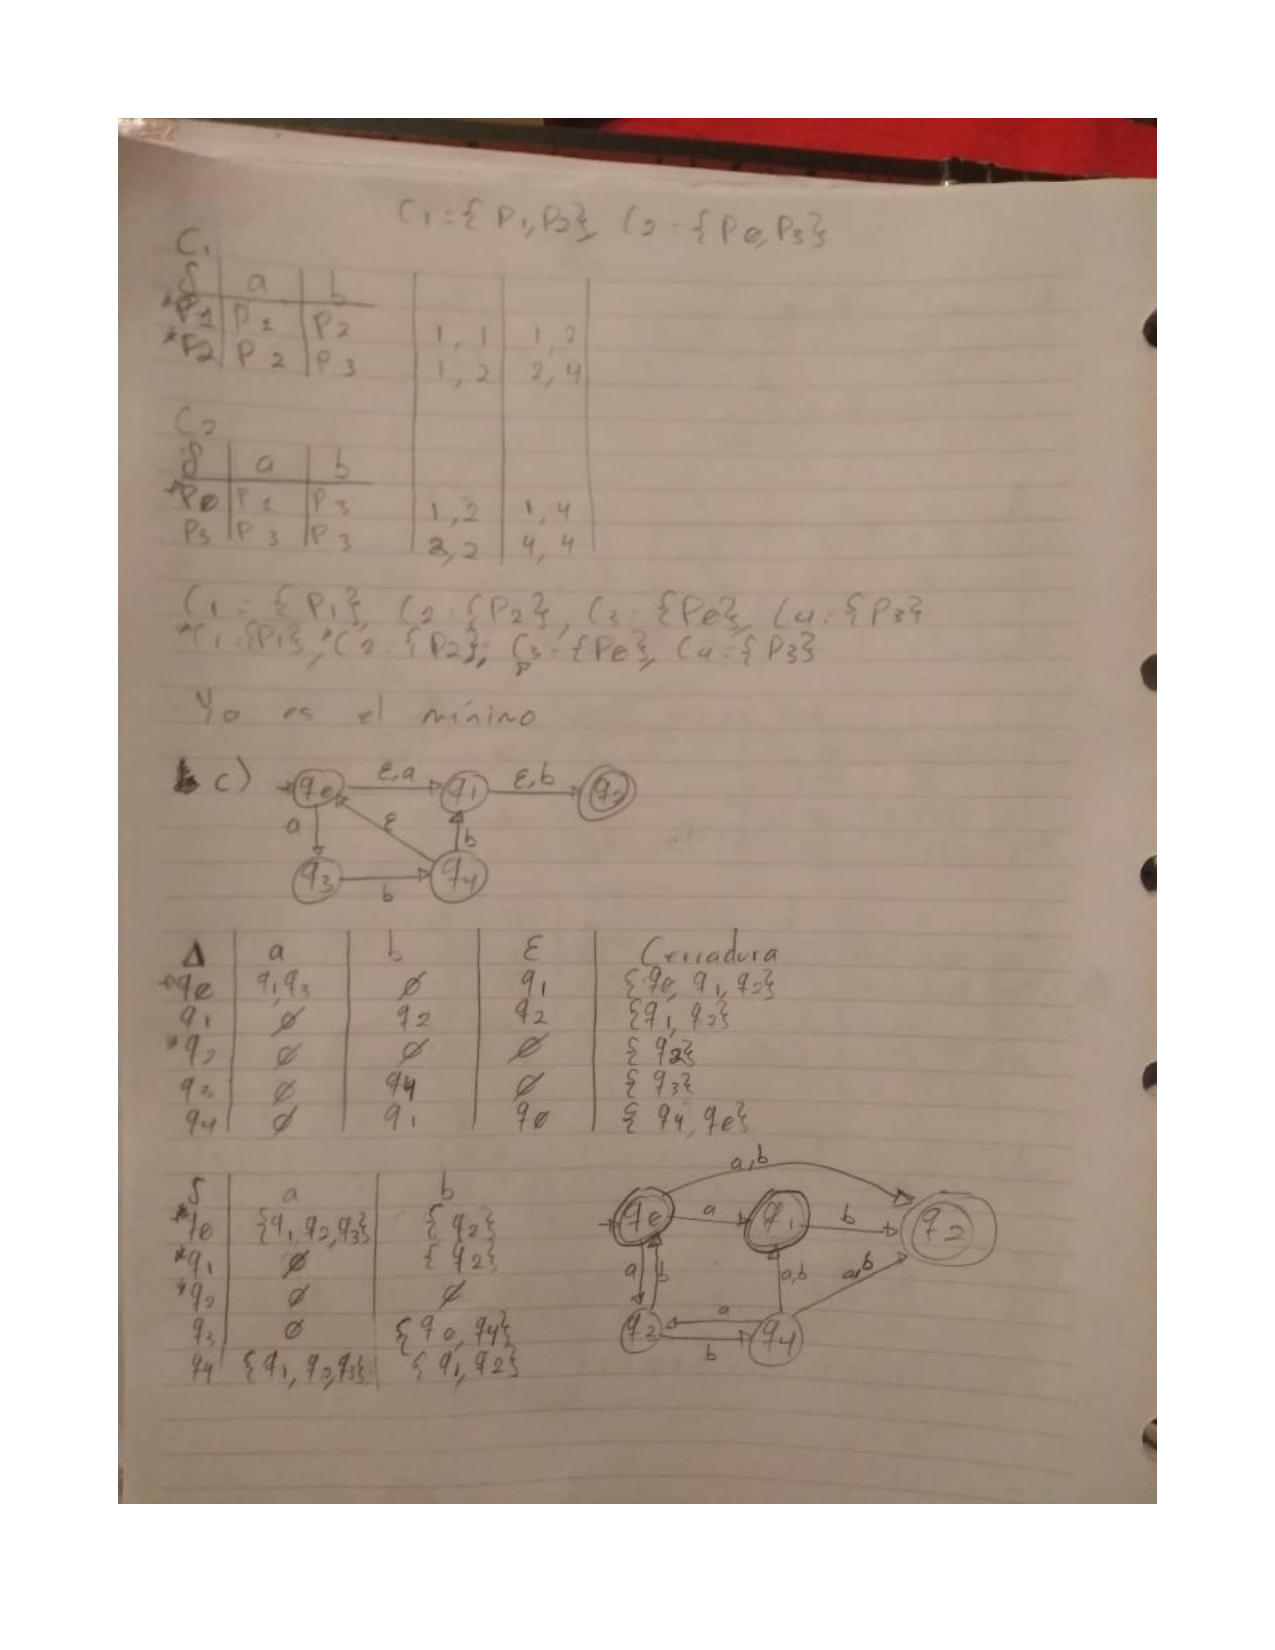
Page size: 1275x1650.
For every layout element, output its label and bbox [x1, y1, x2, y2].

picture [118, 118, 1157, 1504]
